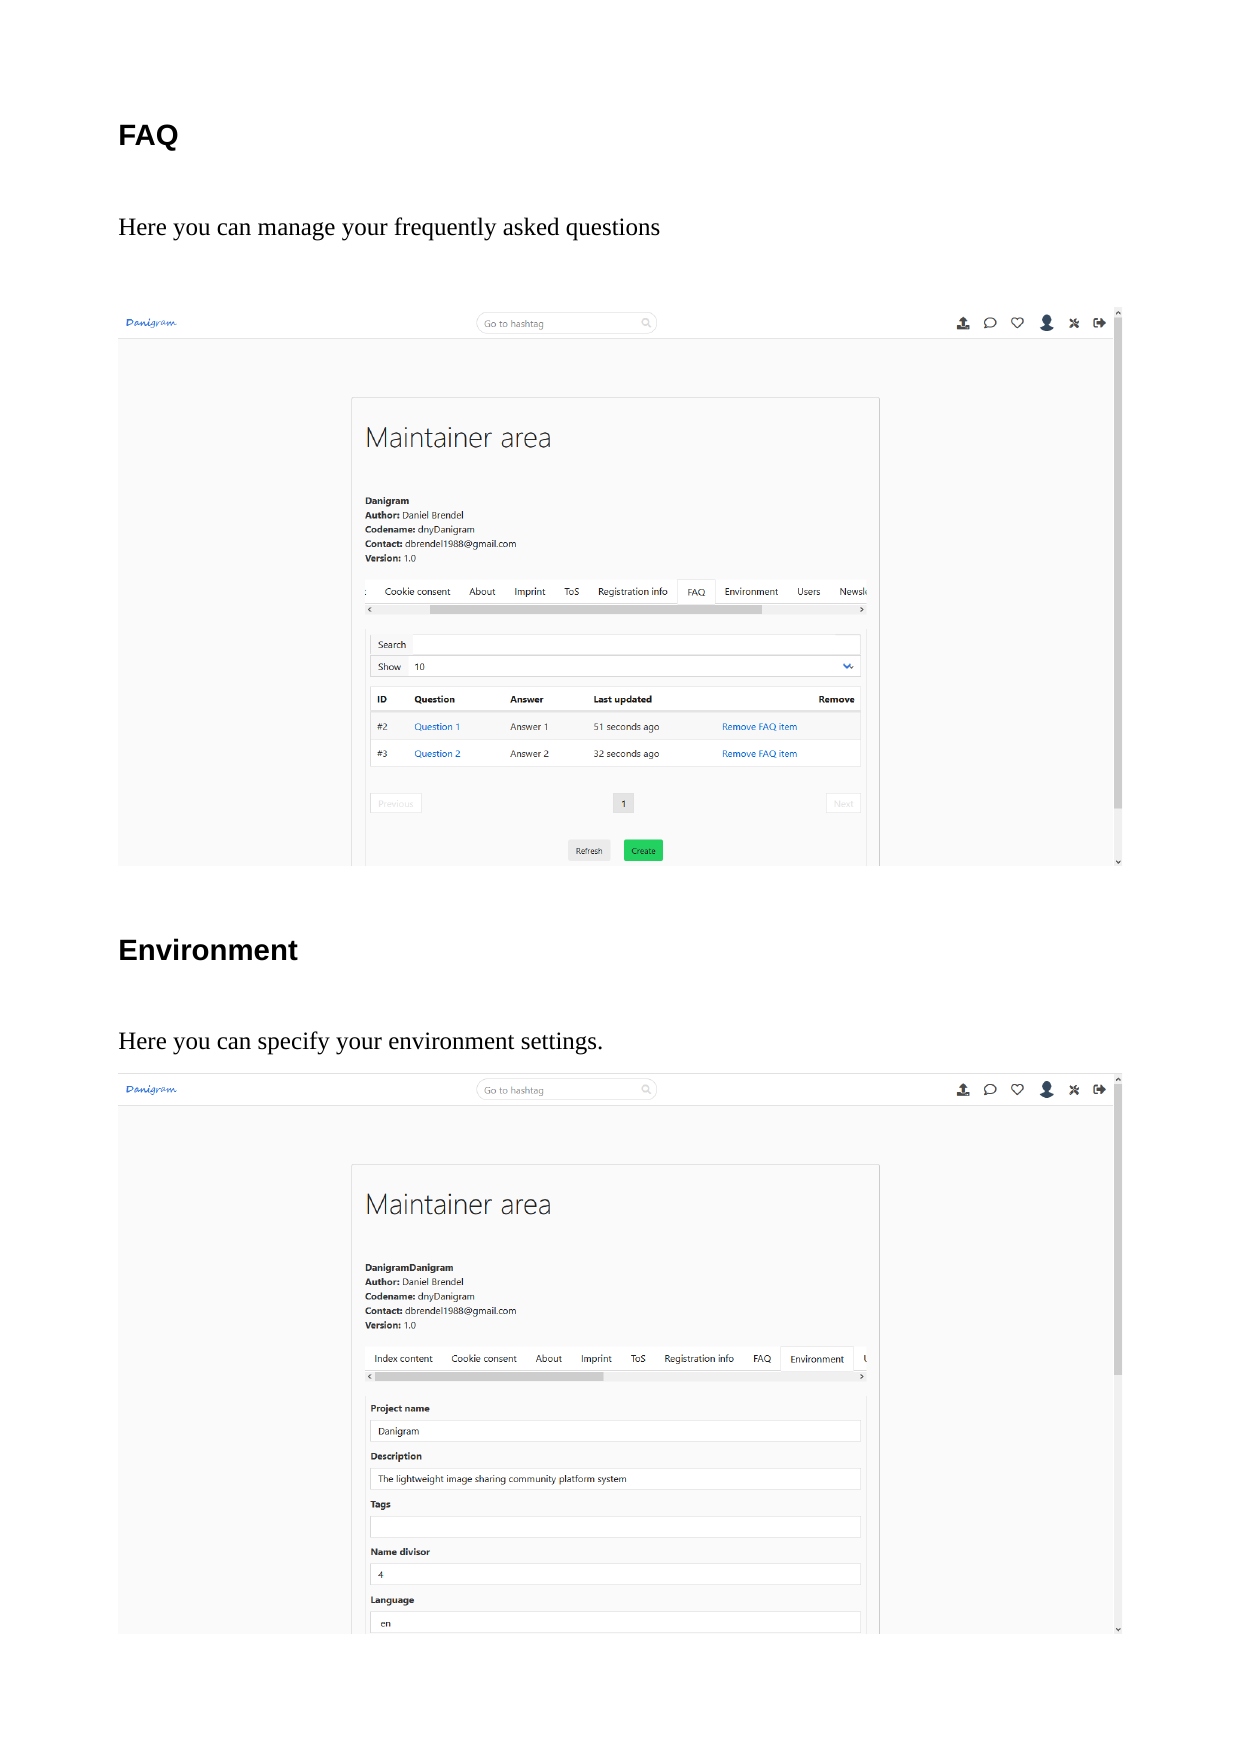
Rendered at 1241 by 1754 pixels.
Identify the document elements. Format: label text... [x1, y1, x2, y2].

picture [118, 1073, 1123, 1634]
text Here you can specify your environment settings. [118, 1026, 1122, 1055]
picture [118, 307, 1123, 866]
text Here you can manage your frequently asked questions [118, 212, 1122, 241]
subtitle Environment [118, 932, 1122, 966]
subtitle FAQ [118, 118, 1122, 152]
